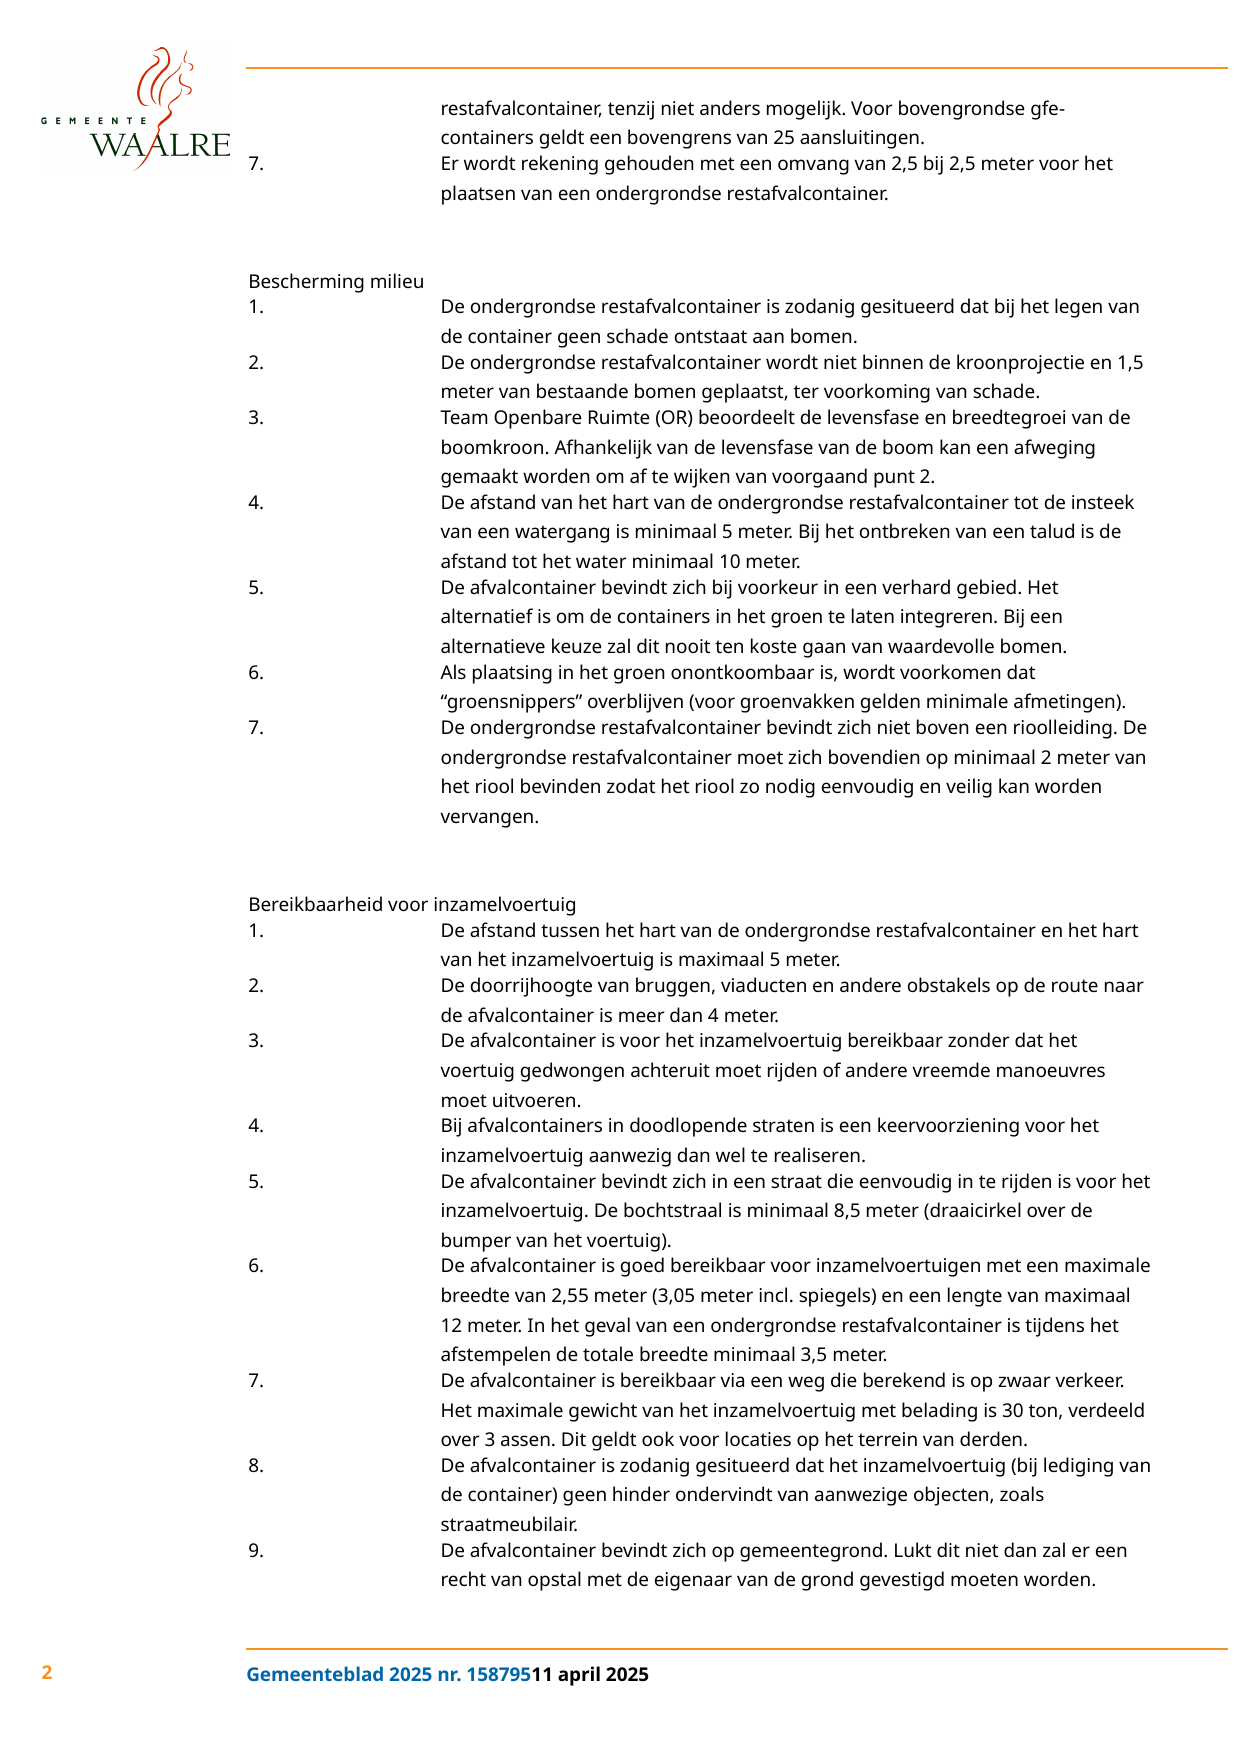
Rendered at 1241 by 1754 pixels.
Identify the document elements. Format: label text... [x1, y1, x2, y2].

table_cell 7. [248, 1367, 440, 1452]
table_header Bereikbaarheid voor inzamelvoertuig [248, 891, 1152, 917]
table_cell restafvalcontainer, tenzij niet anders mogelijk. Voor bovengrondse gfe-containers geldt een bovengrens van 25 aansluitingen. [440, 95, 1152, 150]
table_cell 7. [248, 150, 440, 205]
table_cell 1. [248, 917, 440, 972]
table_cell 9. [248, 1537, 440, 1592]
table_cell De afstand tussen het hart van de ondergrondse restafvalcontainer en het hart van het inzamelvoertuig is maximaal 5 meter. [440, 917, 1152, 972]
table_cell De afvalcontainer bevindt zich in een straat die eenvoudig in te rijden is voor het inzamelvoertuig. De bochtstraal is minimaal 8,5 meter (draaicirkel over de bumper van het voertuig). [440, 1168, 1152, 1253]
table_cell Bij afvalcontainers in doodlopende straten is een keervoorziening voor het inzamelvoertuig aanwezig dan wel te realiseren. [440, 1113, 1152, 1168]
table_cell De ondergrondse restafvalcontainer bevindt zich niet boven een rioolleiding. De ondergrondse restafvalcontainer moet zich bovendien op minimaal 2 meter van het riool bevinden zodat het riool zo nodig eenvoudig en veilig kan worden vervangen. [440, 714, 1152, 829]
table_cell De ondergrondse restafvalcontainer is zodanig gesitueerd dat bij het legen van de container geen schade ontstaat aan bomen. [440, 294, 1152, 349]
table_cell Er wordt rekening gehouden met een omvang van 2,5 bij 2,5 meter voor het plaatsen van een ondergrondse restafvalcontainer. [440, 150, 1152, 205]
table_cell Als plaatsing in het groen onontkoombaar is, wordt voorkomen dat “groensnippers” overblijven (voor groenvakken gelden minimale afmetingen). [440, 659, 1152, 714]
table_cell [248, 95, 440, 150]
table_cell 2. [248, 349, 440, 404]
table_cell 5. [248, 574, 440, 659]
table_cell 6. [248, 1253, 440, 1367]
table_cell 2. [248, 972, 440, 1028]
table_cell 5. [248, 1168, 440, 1253]
table_cell De afstand van het hart van de ondergrondse restafvalcontainer tot de insteek van een watergang is minimaal 5 meter. Bij het ontbreken van een talud is de afstand tot het water minimaal 10 meter. [440, 489, 1152, 574]
table_cell De ondergrondse restafvalcontainer wordt niet binnen de kroonprojectie en 1,5 meter van bestaande bomen geplaatst, ter voorkoming van schade. [440, 349, 1152, 404]
table_cell De afvalcontainer bevindt zich bij voorkeur in een verhard gebied. Het alternatief is om de containers in het groen te laten integreren. Bij een alternatieve keuze zal dit nooit ten koste gaan van waardevolle bomen. [440, 574, 1152, 659]
table_cell De afvalcontainer is voor het inzamelvoertuig bereikbaar zonder dat het voertuig gedwongen achteruit moet rijden of andere vreemde manoeuvres moet uitvoeren. [440, 1028, 1152, 1112]
table_cell 3. [248, 1028, 440, 1112]
table_cell De afvalcontainer bevindt zich op gemeentegrond. Lukt dit niet dan zal er een recht van opstal met de eigenaar van de grond gevestigd moeten worden. [440, 1537, 1152, 1592]
table_cell De doorrijhoogte van bruggen, viaducten en andere obstakels op de route naar de afvalcontainer is meer dan 4 meter. [440, 972, 1152, 1028]
table_cell 3. [248, 404, 440, 489]
table_cell 4. [248, 1113, 440, 1168]
table_cell 6. [248, 659, 440, 714]
table_cell 1. [248, 294, 440, 349]
table_cell De afvalcontainer is bereikbaar via een weg die berekend is op zwaar verkeer. Het maximale gewicht van het inzamelvoertuig met belading is 30 ton, verdeeld over 3 assen. Dit geldt ook voor locaties op het terrein van derden. [440, 1367, 1152, 1452]
table_cell 4. [248, 489, 440, 574]
picture [41, 47, 231, 172]
table_cell 7. [248, 714, 440, 829]
table_header Bescherming milieu [248, 268, 1152, 294]
table_cell 8. [248, 1452, 440, 1537]
table_cell Team Openbare Ruimte (OR) beoordeelt de levensfase en breedtegroei van de boomkroon. Afhankelijk van de levensfase van de boom kan een afweging gemaakt worden om af te wijken van voorgaand punt 2. [440, 404, 1152, 489]
table_cell De afvalcontainer is zodanig gesitueerd dat het inzamelvoertuig (bij lediging van de container) geen hinder ondervindt van aanwezige objecten, zoals straatmeubilair. [440, 1452, 1152, 1537]
table_cell De afvalcontainer is goed bereikbaar voor inzamelvoertuigen met een maximale breedte van 2,55 meter (3,05 meter incl. spiegels) en een lengte van maximaal 12 meter. In het geval van een ondergrondse restafvalcontainer is tijdens het afstempelen de totale breedte minimaal 3,5 meter. [440, 1253, 1152, 1367]
